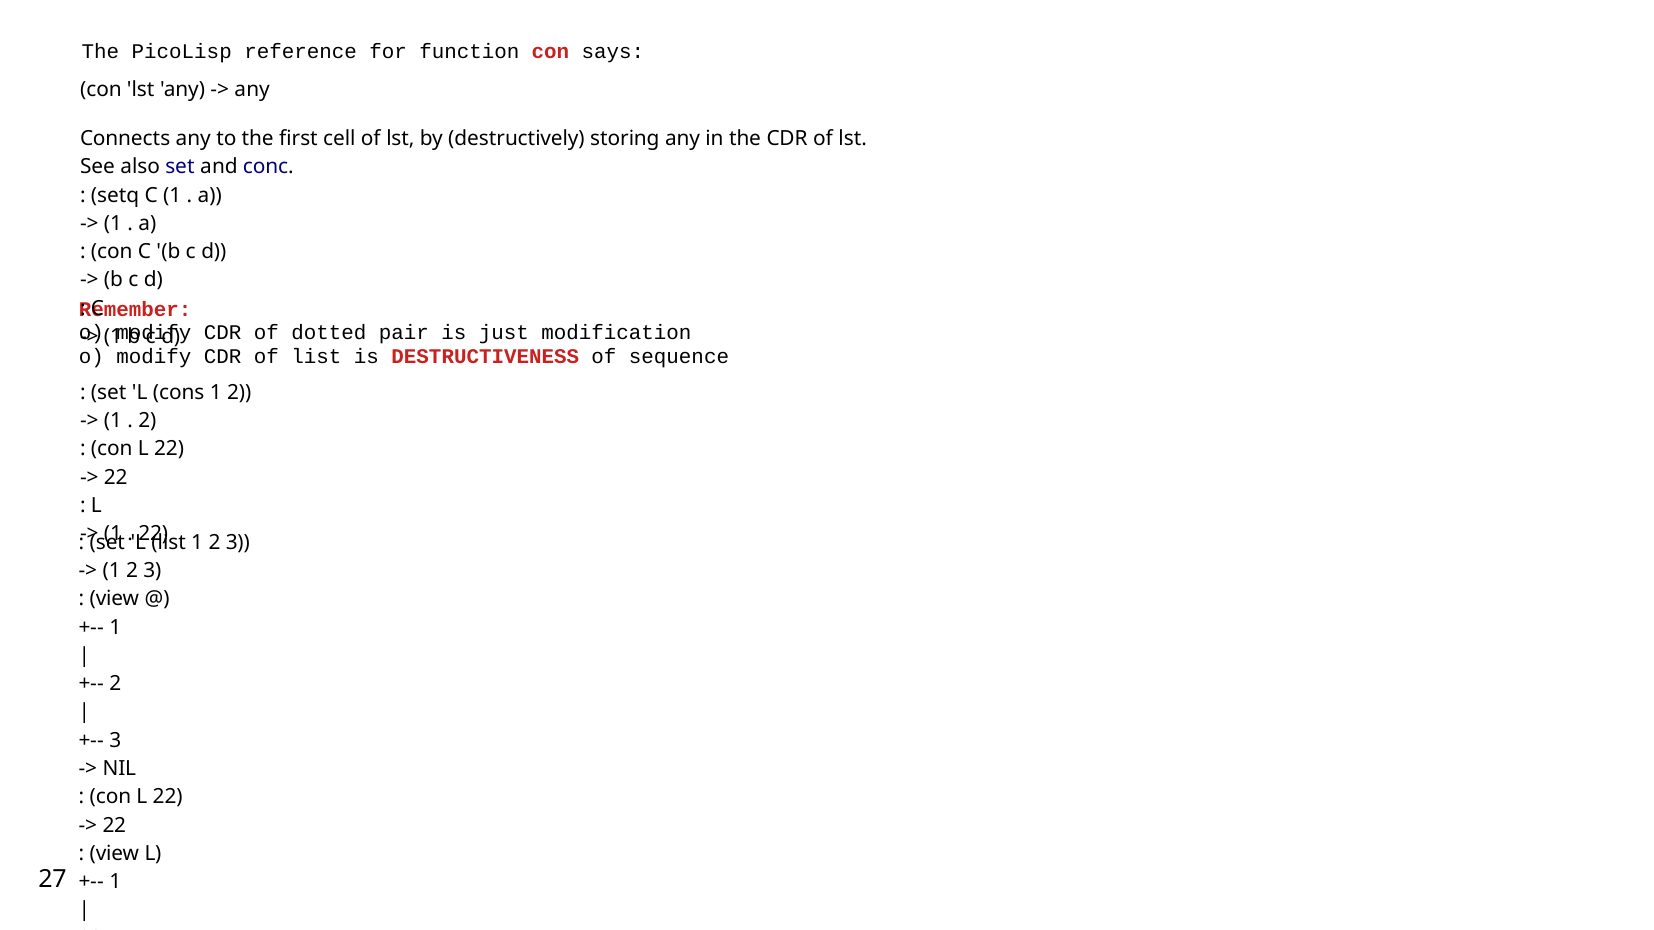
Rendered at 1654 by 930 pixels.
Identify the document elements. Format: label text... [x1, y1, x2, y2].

text_box Remember: o) modify CDR of dotted pair is just modification o) modify CDR of list is DESTRUCTIVENESS of sequence [64, 291, 744, 377]
text_box (con 'lst 'any) -> any Connects any to the first cell of lst, by (destructively) storing any in the CDR of lst. See also set and conc. : (setq C (1 . a)) -> (1 . a) : (con C '(b c d)) -> (b c d) : C -> (1 b c d) [65, 66, 1065, 314]
text_box : (set 'L (list 1 2 3)) -> (1 2 3) : (view @) +-- 1 | +-- 2 | +-- 3 -> NIL : (con L 22) -> 22 : (view L) +-- 1 | 22 -> 22 [63, 519, 442, 899]
text_box [0, 854, 118, 900]
text_box : (set 'L (cons 1 2)) -> (1 . 2) : (con L 22) -> 22 : L -> (1 . 22) [65, 369, 340, 510]
text_box The PicoLisp reference for function con says: [66, 33, 672, 66]
